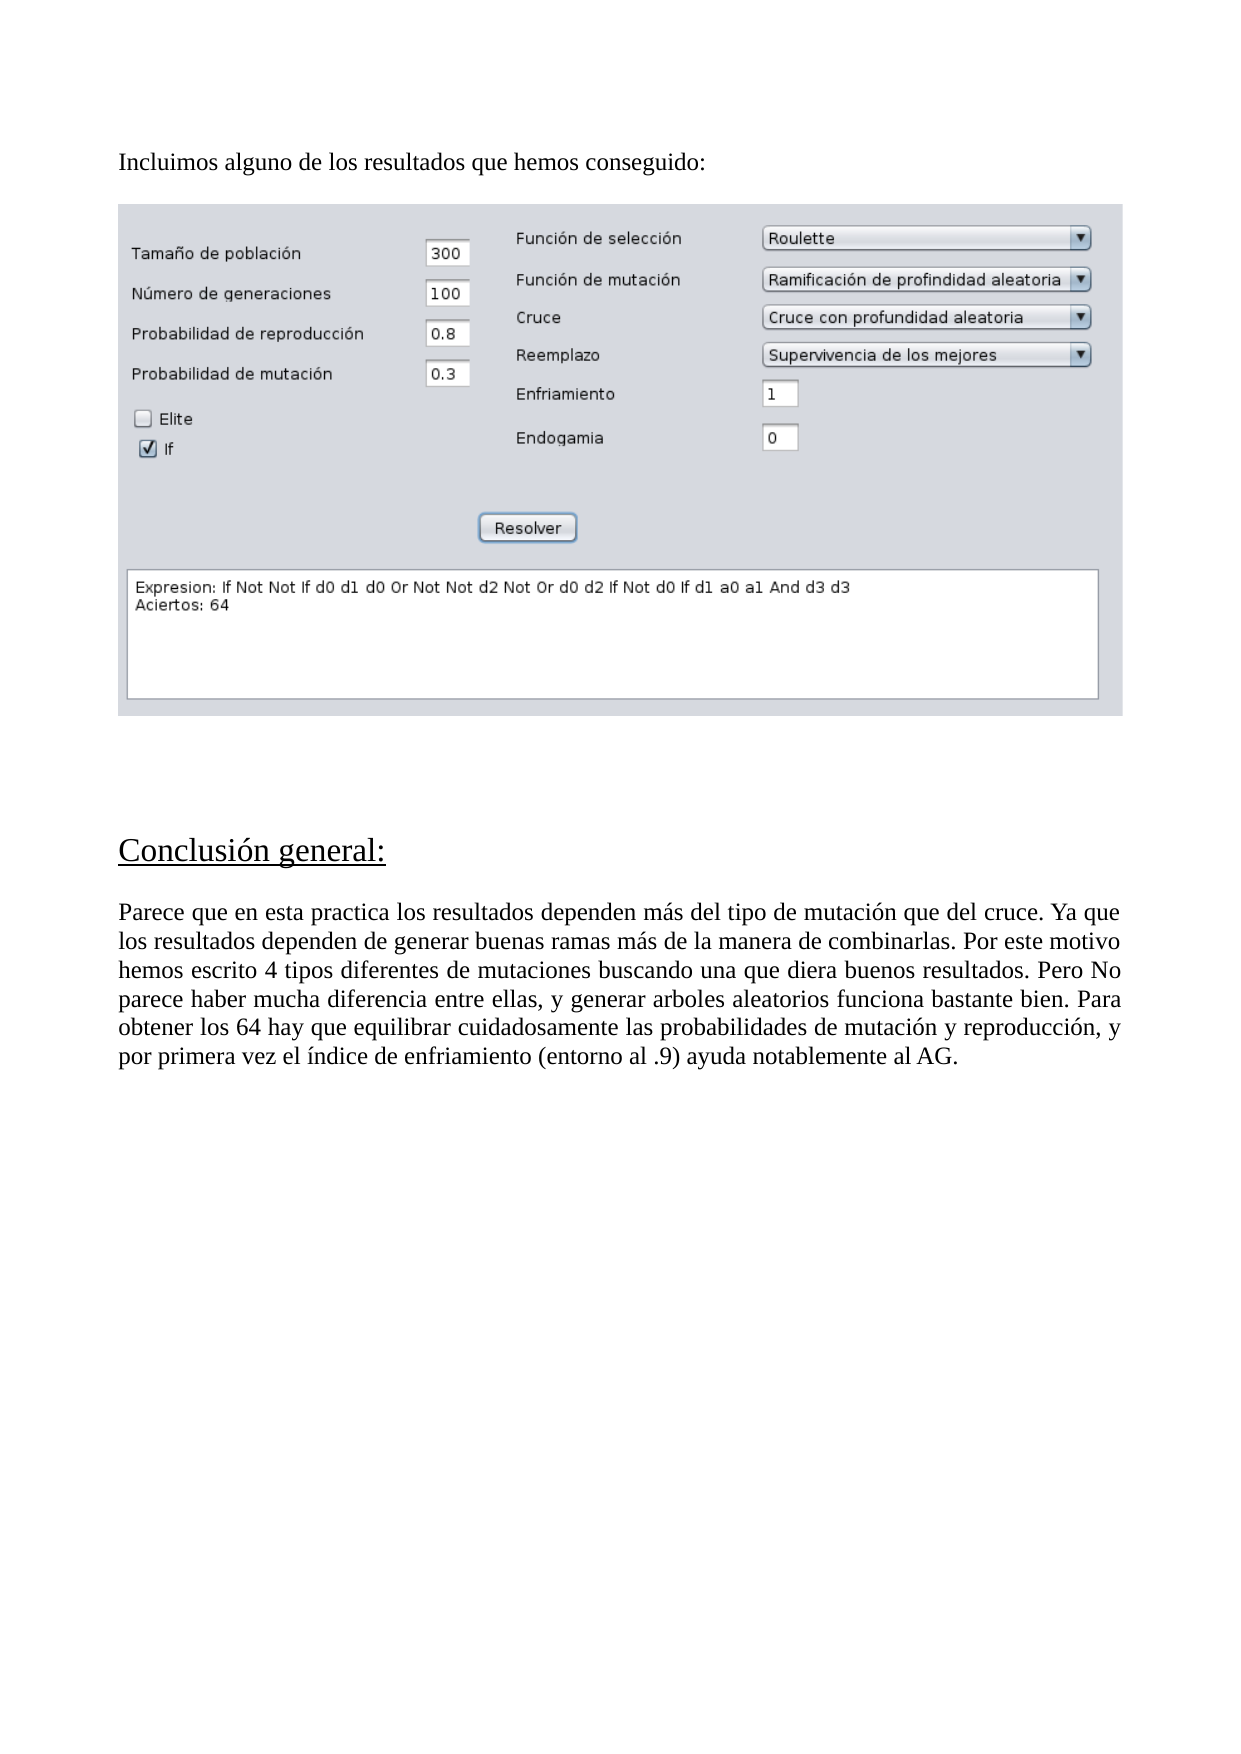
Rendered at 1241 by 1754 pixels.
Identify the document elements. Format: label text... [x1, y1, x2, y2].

text Conclusión general: [118, 830, 1122, 869]
picture [118, 204, 1123, 716]
text Incluimos alguno de los resultados que hemos conseguido: [118, 147, 1122, 176]
text Parece que en esta practica los resultados dependen más del tipo de mutación que del cruce. Ya que los resultados dependen de generar buenas ramas más de la manera de combinarlas. Por este motivo hemos escrito 4 tipos diferentes de mutaciones buscando una que diera buenos resultados. Pero No parece haber mucha diferencia entre ellas, y generar arboles aleatorios funciona bastante bien. Para obtener los 64 hay que equilibrar cuidadosamente las probabilidades de mutación y reproducción, y por primera vez el índice de enfriamiento (entorno al .9) ayuda notablemente al AG. [118, 897, 1122, 1070]
